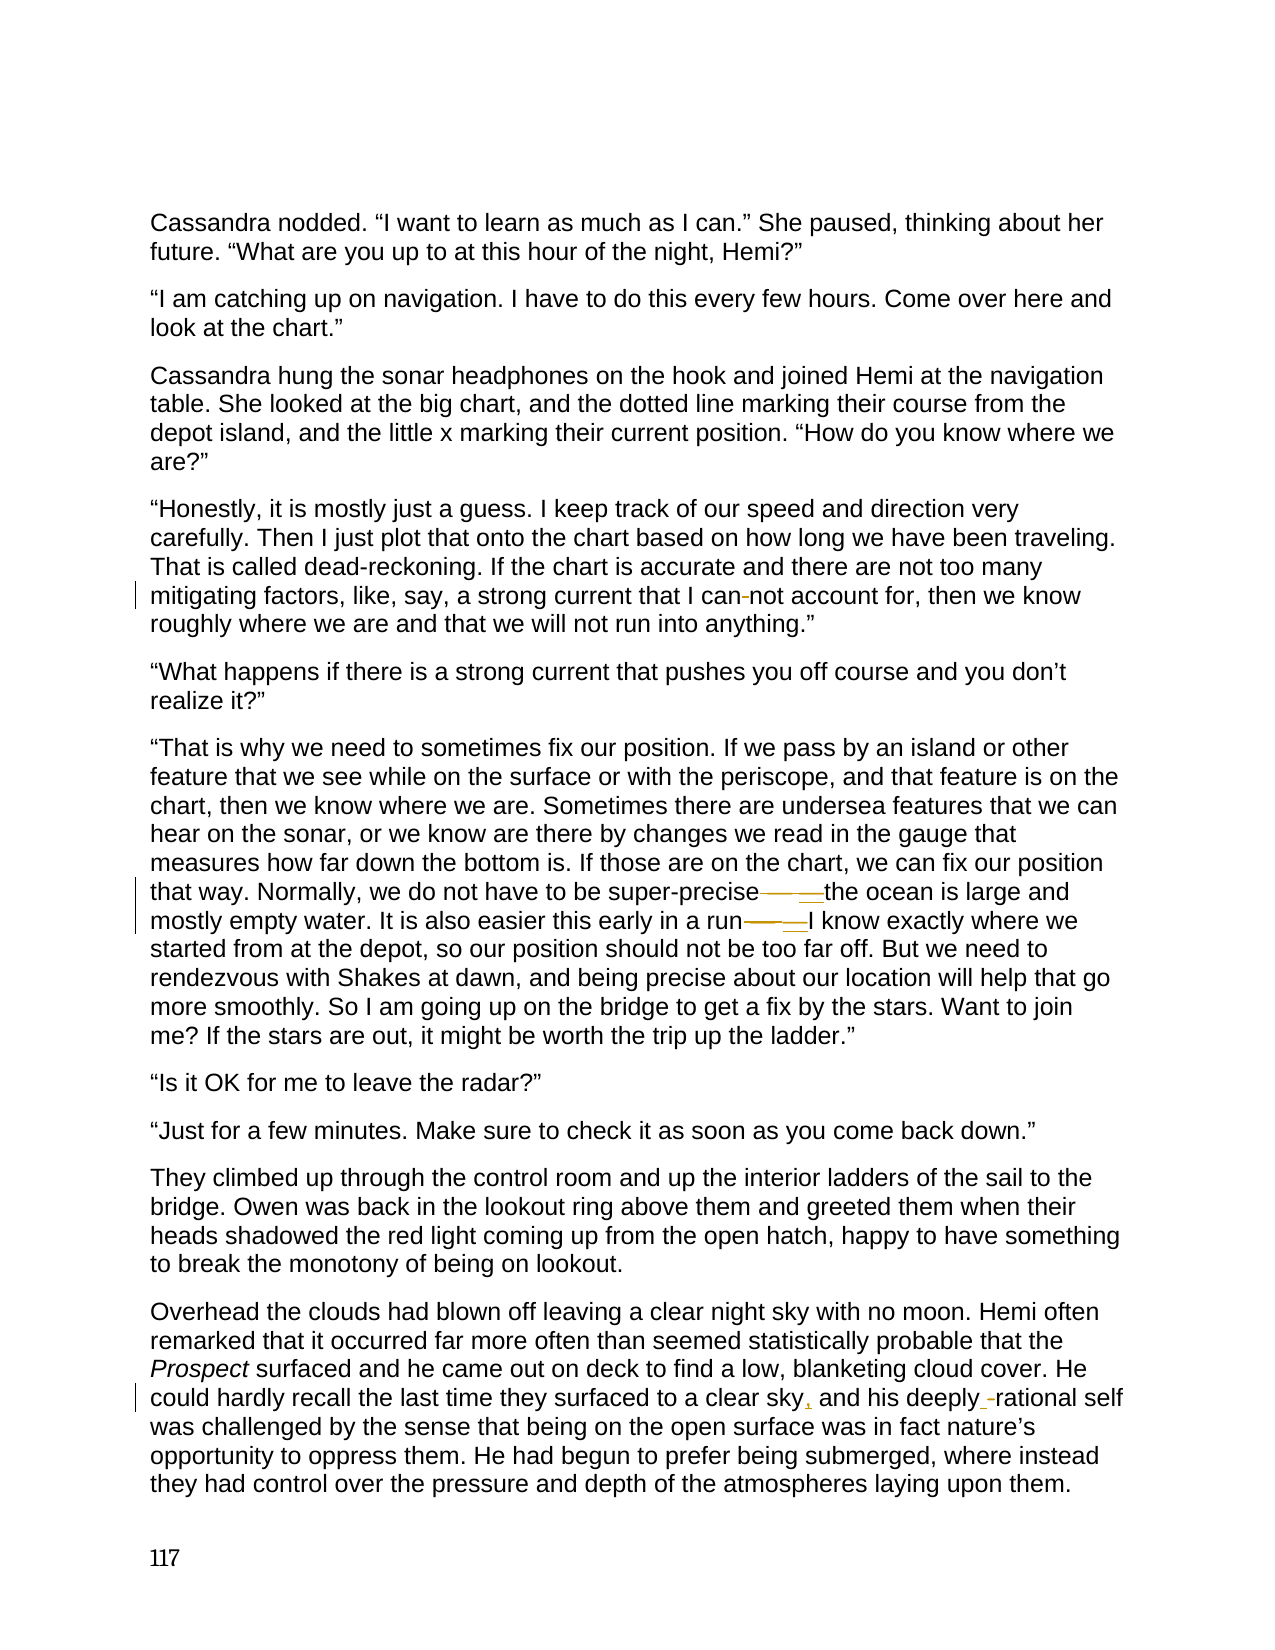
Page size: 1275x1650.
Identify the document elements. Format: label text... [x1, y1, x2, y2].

text “Is it OK for me to leave the radar?” [150, 1068, 1125, 1097]
text “That is why we need to sometimes fix our position. If we pass by an island or other feature that we see while on the surface or with the periscope, and that feature is on the chart, then we know where we are. Sometimes there are undersea features that we can hear on the sonar, or we know are there by changes we read in the gauge that measures how far down the bottom is. If those are on the chart, we can fix our position that way. Normally, we do not have to be super-precise—the ocean is large and mostly empty water. It is also easier this early in a run—I know exactly where we started from at the depot, so our position should not be too far off. But we need to rendezvous with Shakes at dawn, and being precise about our location will help that go more smoothly. So I am going up on the bridge to get a fix by the stars. Want to join me? If the stars are out, it might be worth the trip up the ladder.” [150, 733, 1125, 1049]
text “Honestly, it is mostly just a guess. I keep track of our speed and direction very carefully. Then I just plot that onto the chart based on how long we have been traveling. That is called dead-reckoning. If the chart is accurate and there are not too many mitigating factors, like, say, a strong current that I cannot account for, then we know roughly where we are and that we will not run into anything.” [150, 494, 1125, 638]
text “What happens if there is a strong current that pushes you off course and you don’t realize it?” [150, 657, 1125, 714]
text “Just for a few minutes. Make sure to check it as soon as you come back down.” [150, 1116, 1125, 1144]
text Cassandra nodded. “I want to learn as much as I can.” She paused, thinking about her future. “What are you up to at this hour of the night, Hemi?” [150, 208, 1125, 266]
text Overhead the clouds had blown off leaving a clear night sky with no moon. Hemi often remarked that it occurred far more often than seemed statistically probable that the Prospect surfaced and he came out on deck to find a low, blanketing cloud cover. He could hardly recall the last time they surfaced to a clear sky, and his deeply rational self was challenged by the sense that being on the open surface was in fact nature’s opportunity to oppress them. He had begun to prefer being submerged, where instead they had control over the pressure and depth of the atmospheres laying upon them. [150, 1297, 1125, 1498]
text Cassandra hung the sonar headphones on the hook and joined Hemi at the navigation table. She looked at the big chart, and the dotted line marking their course from the depot island, and the little x marking their current position. “How do you know where we are?” [150, 361, 1125, 476]
text “I am catching up on navigation. I have to do this every few hours. Come over here and look at the chart.” [150, 284, 1125, 342]
text They climbed up through the control room and up the interior ladders of the sail to the bridge. Owen was back in the lookout ring above them and greeted them when their heads shadowed the red light coming up from the open hatch, happy to have something to break the monotony of being on lookout. [150, 1163, 1125, 1278]
